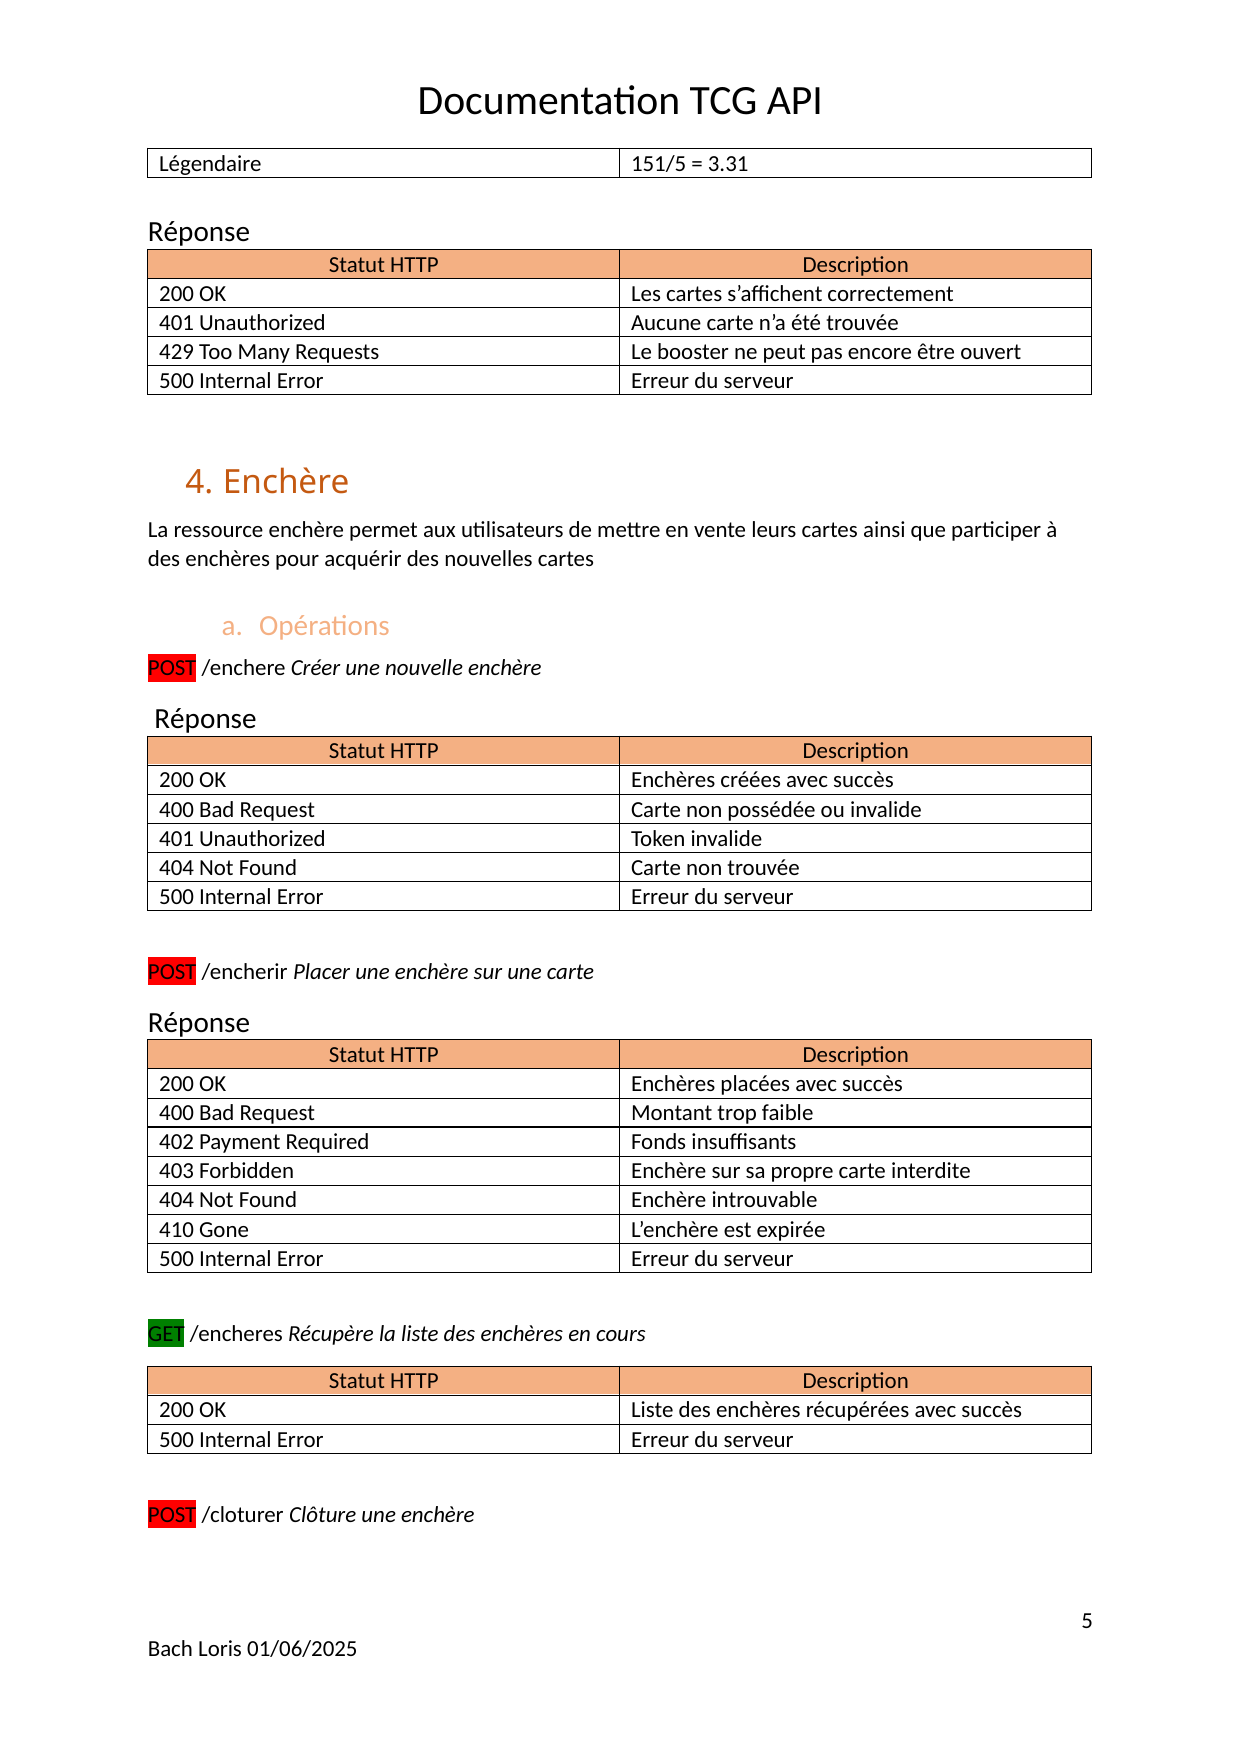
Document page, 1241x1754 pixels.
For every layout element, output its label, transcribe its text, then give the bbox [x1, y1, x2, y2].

list Enchère [185, 458, 1093, 504]
table_cell Enchères créées avec succès [620, 766, 1091, 794]
table_cell 404 Not Found [148, 853, 619, 881]
text GET /encheres Récupère la liste des enchères en cours [148, 1319, 1093, 1347]
table_header Description [620, 1367, 1091, 1394]
table_cell L’enchère est expirée [620, 1215, 1091, 1243]
table_cell Fonds insuffisants [620, 1128, 1091, 1156]
table_cell Token invalide [620, 824, 1091, 852]
table_cell 500 Internal Error [148, 1425, 619, 1453]
table_cell 151/5 = 3.31 [620, 149, 1091, 177]
table_cell Erreur du serveur [620, 882, 1091, 910]
table_cell Erreur du serveur [620, 366, 1091, 394]
table_cell 401 Unauthorized [148, 824, 619, 852]
table_cell 200 OK [148, 766, 619, 794]
table_cell 429 Too Many Requests [148, 337, 619, 365]
text Réponse [148, 1004, 1093, 1039]
table_cell Légendaire [148, 149, 619, 177]
table_cell Erreur du serveur [620, 1244, 1091, 1272]
table_cell 200 OK [148, 279, 619, 307]
list Opérations [221, 607, 1093, 643]
table_cell Carte non trouvée [620, 853, 1091, 881]
table_cell 200 OK [148, 1069, 619, 1097]
table_cell 401 Unauthorized [148, 308, 619, 336]
table_cell 403 Forbidden [148, 1157, 619, 1184]
table_cell 404 Not Found [148, 1186, 619, 1214]
text Réponse [148, 700, 1093, 736]
table_header Description [620, 737, 1091, 764]
table_cell Les cartes s’affichent correctement [620, 279, 1091, 307]
table_cell Enchère introuvable [620, 1186, 1091, 1214]
table_cell Enchère sur sa propre carte interdite [620, 1157, 1091, 1184]
table_cell 200 OK [148, 1396, 619, 1424]
table_cell Montant trop faible [620, 1099, 1091, 1126]
table_cell 410 Gone [148, 1215, 619, 1243]
table_header Statut HTTP [148, 1040, 619, 1068]
table_cell 402 Payment Required [148, 1128, 619, 1156]
table_cell Liste des enchères récupérées avec succès [620, 1396, 1091, 1424]
text POST /encherir Placer une enchère sur une carte [148, 957, 1093, 985]
table_header Statut HTTP [148, 1367, 619, 1394]
table_cell 400 Bad Request [148, 795, 619, 823]
table_header Statut HTTP [148, 250, 619, 278]
text Réponse [148, 213, 1093, 249]
text La ressource enchère permet aux utilisateurs de mettre en vente leurs cartes ainsi que participer à des enchères pour acquérir des nouvelles cartes [148, 515, 1093, 572]
table_header Statut HTTP [148, 737, 619, 764]
table_cell 500 Internal Error [148, 882, 619, 910]
table_cell 500 Internal Error [148, 1244, 619, 1272]
table_cell Enchères placées avec succès [620, 1069, 1091, 1097]
text POST /cloturer Clôture une enchère [148, 1500, 1093, 1528]
text POST /enchere Créer une nouvelle enchère [148, 653, 1093, 682]
table_cell Aucune carte n’a été trouvée [620, 308, 1091, 336]
table_cell 400 Bad Request [148, 1099, 619, 1126]
table_header Description [620, 1040, 1091, 1068]
table_cell Le booster ne peut pas encore être ouvert [620, 337, 1091, 365]
table_cell Erreur du serveur [620, 1425, 1091, 1453]
table_cell 500 Internal Error [148, 366, 619, 394]
table_cell Carte non possédée ou invalide [620, 795, 1091, 823]
table_header Description [620, 250, 1091, 278]
